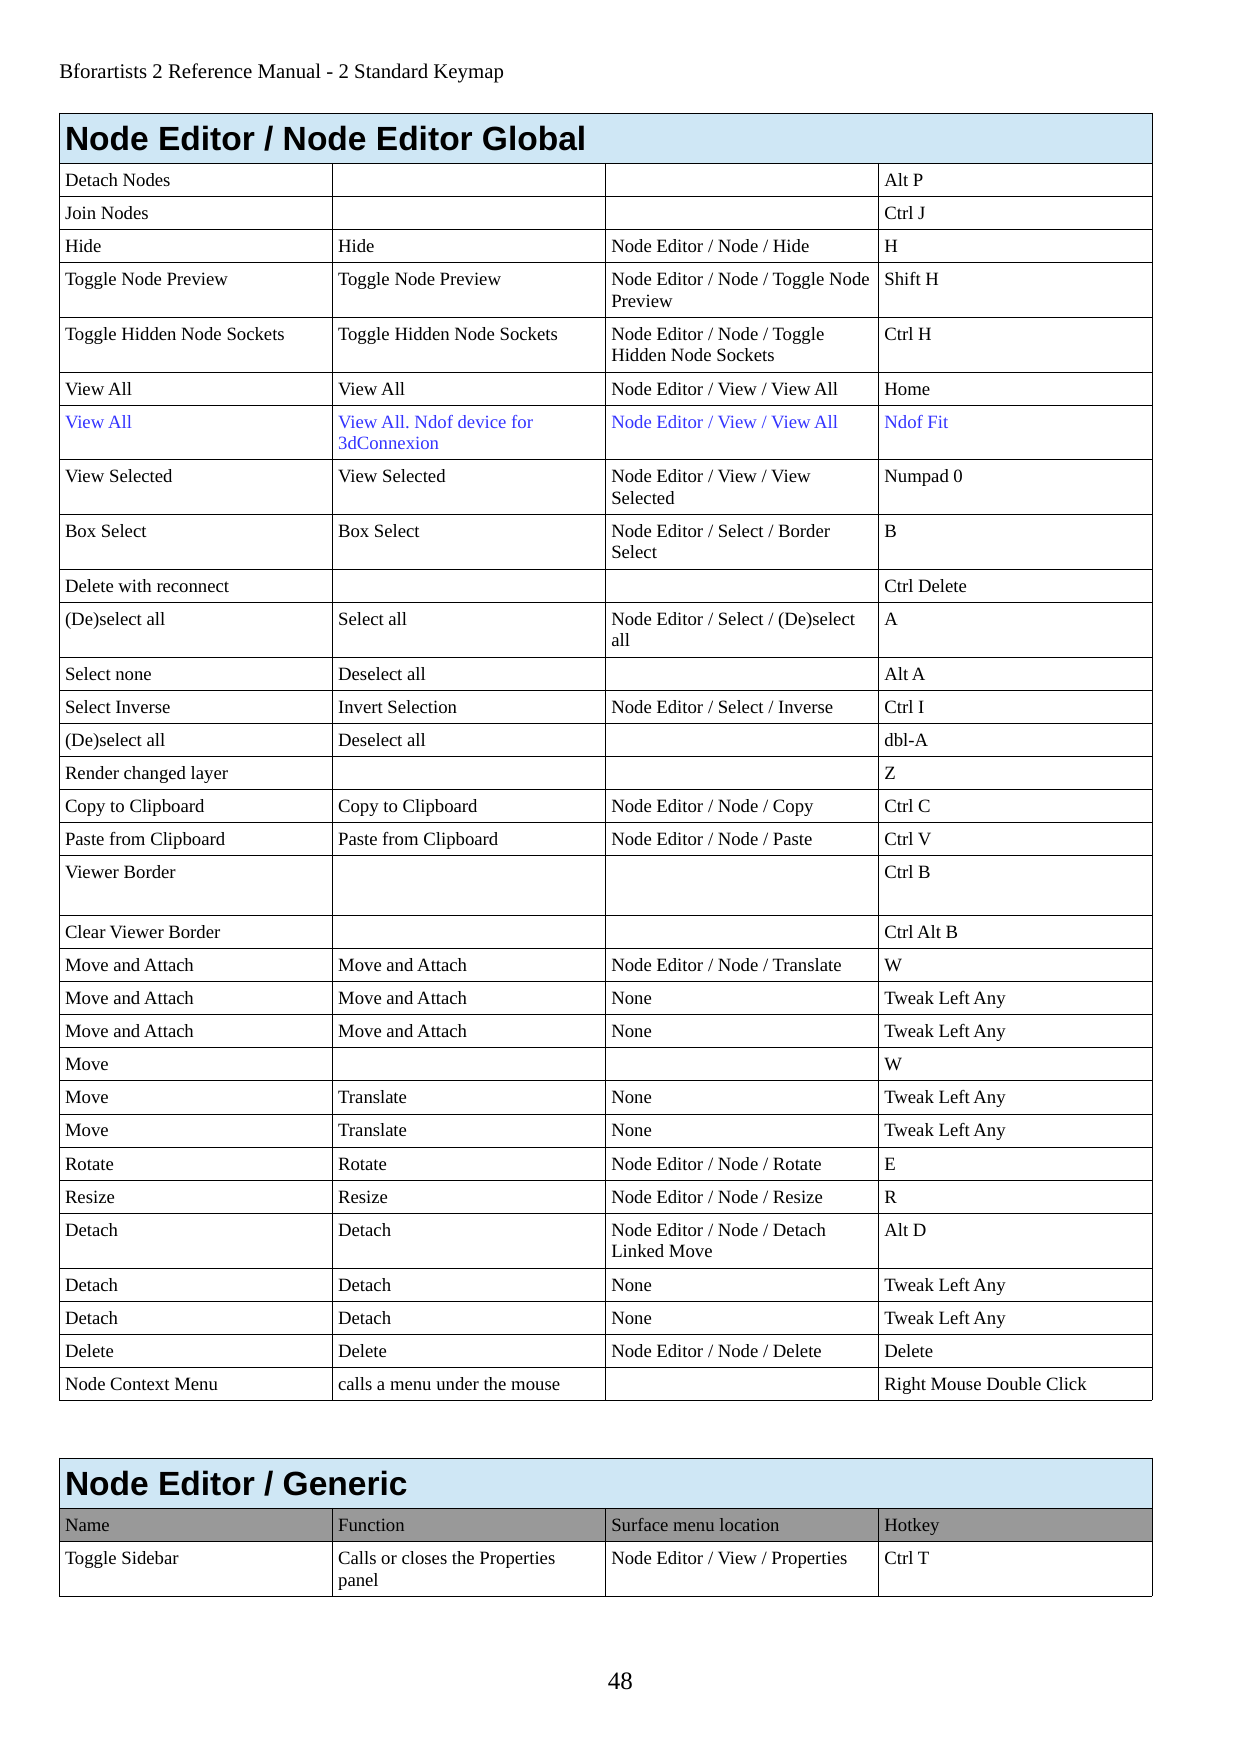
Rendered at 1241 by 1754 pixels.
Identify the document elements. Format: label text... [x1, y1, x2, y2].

table_cell Node Editor / View / View All [606, 406, 878, 459]
table_cell Calls or closes the Properties panel [333, 1542, 605, 1596]
table_cell Select all [333, 603, 605, 657]
table_cell View Selected [333, 460, 605, 514]
table_cell [333, 164, 605, 196]
table_cell Ndof Fit [879, 406, 1152, 459]
table_cell Move and Attach [60, 982, 332, 1014]
table_cell Node Editor / View / View All [606, 373, 878, 405]
table_cell View All [60, 406, 332, 459]
table_cell Box Select [60, 515, 332, 569]
table_cell Copy to Clipboard [60, 790, 332, 822]
table_cell [606, 164, 878, 196]
table_cell View All [60, 373, 332, 405]
table_cell dbl-A [879, 724, 1152, 756]
table_cell Node Editor / Node / Detach Linked Move [606, 1214, 878, 1268]
table_cell Viewer Border [60, 856, 332, 915]
table_cell [333, 570, 605, 602]
table_cell Paste from Clipboard [60, 823, 332, 855]
table_cell Ctrl C [879, 790, 1152, 822]
table_cell Resize [60, 1181, 332, 1213]
table_cell Node Editor / Node / Paste [606, 823, 878, 855]
table_cell Invert Selection [333, 691, 605, 723]
table_cell Detach [60, 1214, 332, 1268]
table_cell Function [333, 1509, 605, 1541]
table_cell E [879, 1148, 1152, 1180]
table_cell Node Editor / Node / Copy [606, 790, 878, 822]
table_cell Home [879, 373, 1152, 405]
table_cell Node Editor / View / Properties [606, 1542, 878, 1596]
table_cell A [879, 603, 1152, 657]
table_cell Ctrl J [879, 197, 1152, 229]
table_cell Tweak Left Any [879, 1081, 1152, 1113]
table_cell Delete with reconnect [60, 570, 332, 602]
table_cell (De)select all [60, 724, 332, 756]
table_cell Right Mouse Double Click [879, 1368, 1152, 1400]
table_cell Toggle Sidebar [60, 1542, 332, 1596]
table_cell [333, 1048, 605, 1080]
table_cell [606, 724, 878, 756]
table_cell Node Editor / Node / Resize [606, 1181, 878, 1213]
table_cell Toggle Node Preview [60, 263, 332, 317]
table_cell Tweak Left Any [879, 1015, 1152, 1047]
table_cell Move and Attach [333, 949, 605, 981]
table_cell Delete [879, 1335, 1152, 1367]
table_header Node Editor / Generic [60, 1459, 1152, 1508]
table_cell None [606, 1015, 878, 1047]
table_cell Tweak Left Any [879, 1115, 1152, 1147]
table_cell Ctrl T [879, 1542, 1152, 1596]
table_cell Node Editor / Select / (De)select all [606, 603, 878, 657]
table_cell Detach [60, 1302, 332, 1334]
table_cell [606, 1048, 878, 1080]
table_cell Numpad 0 [879, 460, 1152, 514]
table_cell Name [60, 1509, 332, 1541]
table_cell [333, 197, 605, 229]
table_cell Rotate [333, 1148, 605, 1180]
table_cell Tweak Left Any [879, 1269, 1152, 1301]
table_cell Deselect all [333, 724, 605, 756]
table_cell Node Editor / Select / Inverse [606, 691, 878, 723]
table_cell [606, 658, 878, 690]
table_cell B [879, 515, 1152, 569]
table_cell W [879, 1048, 1152, 1080]
table_cell [333, 757, 605, 789]
table_cell Z [879, 757, 1152, 789]
table_cell Shift H [879, 263, 1152, 317]
table_cell Rotate [60, 1148, 332, 1180]
table_cell Move [60, 1115, 332, 1147]
table_cell Move [60, 1048, 332, 1080]
table_cell Surface menu location [606, 1509, 878, 1541]
table_cell Node Editor / Node / Translate [606, 949, 878, 981]
table_cell W [879, 949, 1152, 981]
table_cell Render changed layer [60, 757, 332, 789]
table_cell Ctrl B [879, 856, 1152, 915]
table_cell Node Editor / View / View Selected [606, 460, 878, 514]
table_cell Tweak Left Any [879, 982, 1152, 1014]
table_cell Ctrl V [879, 823, 1152, 855]
table_cell Alt P [879, 164, 1152, 196]
table_cell Ctrl I [879, 691, 1152, 723]
table_cell Hide [60, 230, 332, 262]
table_cell None [606, 1302, 878, 1334]
table_cell Detach [333, 1302, 605, 1334]
table_cell None [606, 1081, 878, 1113]
table_cell Node Editor / Node / Rotate [606, 1148, 878, 1180]
table_cell Ctrl Delete [879, 570, 1152, 602]
table_cell Detach Nodes [60, 164, 332, 196]
table_cell Node Editor / Node / Hide [606, 230, 878, 262]
table_cell Node Editor / Node / Toggle Hidden Node Sockets [606, 318, 878, 372]
table_cell Join Nodes [60, 197, 332, 229]
table_cell Translate [333, 1081, 605, 1113]
table_cell Alt A [879, 658, 1152, 690]
table_cell Hotkey [879, 1509, 1152, 1541]
table_cell (De)select all [60, 603, 332, 657]
table_cell Move and Attach [333, 1015, 605, 1047]
table_cell Node Editor / Node / Toggle Node Preview [606, 263, 878, 317]
table_cell calls a menu under the mouse [333, 1368, 605, 1400]
table_cell Detach [60, 1269, 332, 1301]
table_cell Toggle Node Preview [333, 263, 605, 317]
table_cell [606, 197, 878, 229]
table_cell Detach [333, 1269, 605, 1301]
table_cell Translate [333, 1115, 605, 1147]
table_cell None [606, 1115, 878, 1147]
table_cell Resize [333, 1181, 605, 1213]
table_cell R [879, 1181, 1152, 1213]
table_cell Detach [333, 1214, 605, 1268]
table_cell Node Editor / Node / Delete [606, 1335, 878, 1367]
table_cell View Selected [60, 460, 332, 514]
table_cell Select Inverse [60, 691, 332, 723]
table_cell Paste from Clipboard [333, 823, 605, 855]
table_cell Toggle Hidden Node Sockets [60, 318, 332, 372]
table_cell Toggle Hidden Node Sockets [333, 318, 605, 372]
table_cell [606, 916, 878, 948]
table_cell Delete [333, 1335, 605, 1367]
table_cell [606, 1368, 878, 1400]
table_cell Alt D [879, 1214, 1152, 1268]
table_cell Tweak Left Any [879, 1302, 1152, 1334]
table_cell Move [60, 1081, 332, 1113]
table_cell [333, 856, 605, 915]
table_header Node Editor / Node Editor Global [60, 114, 1152, 163]
table_cell None [606, 1269, 878, 1301]
table_cell Node Context Menu [60, 1368, 332, 1400]
table_cell Deselect all [333, 658, 605, 690]
table_cell Node Editor / Select / Border Select [606, 515, 878, 569]
table_cell Select none [60, 658, 332, 690]
table_cell [606, 570, 878, 602]
table_cell [333, 916, 605, 948]
table_cell [606, 856, 878, 915]
table_cell View All [333, 373, 605, 405]
table_cell Clear Viewer Border [60, 916, 332, 948]
table_cell Box Select [333, 515, 605, 569]
table_cell Move and Attach [60, 949, 332, 981]
table_cell Hide [333, 230, 605, 262]
table_cell None [606, 982, 878, 1014]
table_cell Move and Attach [333, 982, 605, 1014]
table_cell Ctrl Alt B [879, 916, 1152, 948]
table_cell H [879, 230, 1152, 262]
table_cell [606, 757, 878, 789]
table_cell Ctrl H [879, 318, 1152, 372]
table_cell Move and Attach [60, 1015, 332, 1047]
table_cell Delete [60, 1335, 332, 1367]
table_cell View All. Ndof device for 3dConnexion [333, 406, 605, 459]
table_cell Copy to Clipboard [333, 790, 605, 822]
